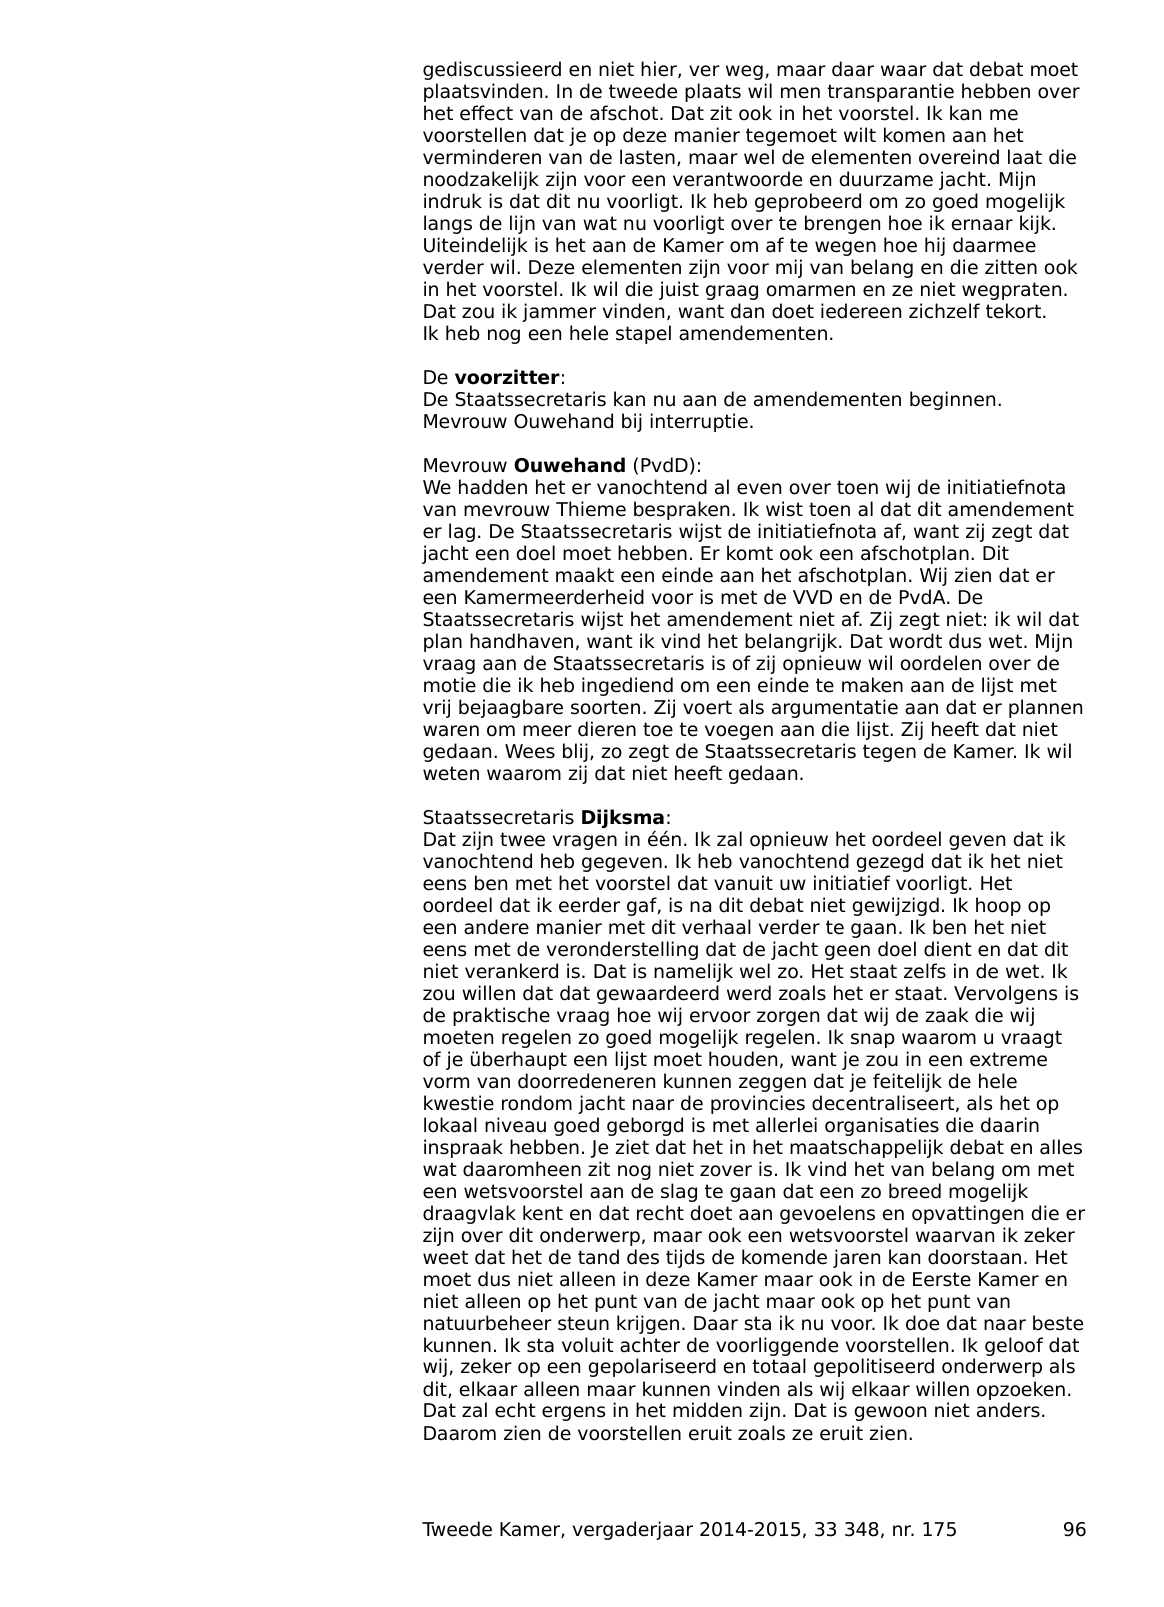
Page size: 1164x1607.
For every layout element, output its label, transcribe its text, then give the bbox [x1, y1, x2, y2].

text gediscussieerd en niet hier, ver weg, maar daar waar dat debat moet plaatsvinden. In de tweede plaats wil men transparantie hebben over het effect van de afschot. Dat zit ook in het voorstel. Ik kan me voorstellen dat je op deze manier tegemoet wilt komen aan het verminderen van de lasten, maar wel de elementen overeind laat die noodzakelijk zijn voor een verantwoorde en duurzame jacht. Mijn indruk is dat dit nu voorligt. Ik heb geprobeerd om zo goed mogelijk langs de lijn van wat nu voorligt over te brengen hoe ik ernaar kijk. Uiteindelijk is het aan de Kamer om af te wegen hoe hij daarmee verder wil. Deze elementen zijn voor mij van belang en die zitten ook in het voorstel. Ik wil die juist graag omarmen en ze niet wegpraten. Dat zou ik jammer vinden, want dan doet iedereen zichzelf tekort. [422, 59, 1087, 323]
text Mevrouw Ouwehand (PvdD): [422, 455, 1087, 477]
text Dat zijn twee vragen in één. Ik zal opnieuw het oordeel geven dat ik vanochtend heb gegeven. Ik heb vanochtend gezegd dat ik het niet eens ben met het voorstel dat vanuit uw initiatief voorligt. Het oordeel dat ik eerder gaf, is na dit debat niet gewijzigd. Ik hoop op een andere manier met dit verhaal verder te gaan. Ik ben het niet eens met de veronderstelling dat de jacht geen doel dient en dat dit niet verankerd is. Dat is namelijk wel zo. Het staat zelfs in de wet. Ik zou willen dat dat gewaardeerd werd zoals het er staat. Vervolgens is de praktische vraag hoe wij ervoor zorgen dat wij de zaak die wij moeten regelen zo goed mogelijk regelen. Ik snap waarom u vraagt of je überhaupt een lijst moet houden, want je zou in een extreme vorm van doorredeneren kunnen zeggen dat je feitelijk de hele kwestie rondom jacht naar de provincies decentraliseert, als het op lokaal niveau goed geborgd is met allerlei organisaties die daarin inspraak hebben. Je ziet dat het in het maatschappelijk debat en alles wat daaromheen zit nog niet zover is. Ik vind het van belang om met een wetsvoorstel aan de slag te gaan dat een zo breed mogelijk draagvlak kent en dat recht doet aan gevoelens en opvattingen die er zijn over dit onderwerp, maar ook een wetsvoorstel waarvan ik zeker weet dat het de tand des tijds de komende jaren kan doorstaan. Het moet dus niet alleen in deze Kamer maar ook in de Eerste Kamer en niet alleen op het punt van de jacht maar ook op het punt van natuurbeheer steun krijgen. Daar sta ik nu voor. Ik doe dat naar beste kunnen. Ik sta voluit achter de voorliggende voorstellen. Ik geloof dat wij, zeker op een gepolariseerd en totaal gepolitiseerd onderwerp als dit, elkaar alleen maar kunnen vinden als wij elkaar willen opzoeken. Dat zal echt ergens in het midden zijn. Dat is gewoon niet anders. Daarom zien de voorstellen eruit zoals ze eruit zien. [422, 829, 1087, 1444]
text De voorzitter: [422, 367, 1087, 389]
text Ik heb nog een hele stapel amendementen. [422, 323, 1087, 345]
text Staatssecretaris Dijksma: [422, 807, 1087, 829]
text We hadden het er vanochtend al even over toen wij de initiatiefnota van mevrouw Thieme bespraken. Ik wist toen al dat dit amendement er lag. De Staatssecretaris wijst de initiatiefnota af, want zij zegt dat jacht een doel moet hebben. Er komt ook een afschotplan. Dit amendement maakt een einde aan het afschotplan. Wij zien dat er een Kamermeerderheid voor is met de VVD en de PvdA. De Staatssecretaris wijst het amendement niet af. Zij zegt niet: ik wil dat plan handhaven, want ik vind het belangrijk. Dat wordt dus wet. Mijn vraag aan de Staatssecretaris is of zij opnieuw wil oordelen over de motie die ik heb ingediend om een einde te maken aan de lijst met vrij bejaagbare soorten. Zij voert als argumentatie aan dat er plannen waren om meer dieren toe te voegen aan die lijst. Zij heeft dat niet gedaan. Wees blij, zo zegt de Staatssecretaris tegen de Kamer. Ik wil weten waarom zij dat niet heeft gedaan. [422, 477, 1087, 785]
text De Staatssecretaris kan nu aan de amendementen beginnen. Mevrouw Ouwehand bij interruptie. [422, 389, 1087, 433]
